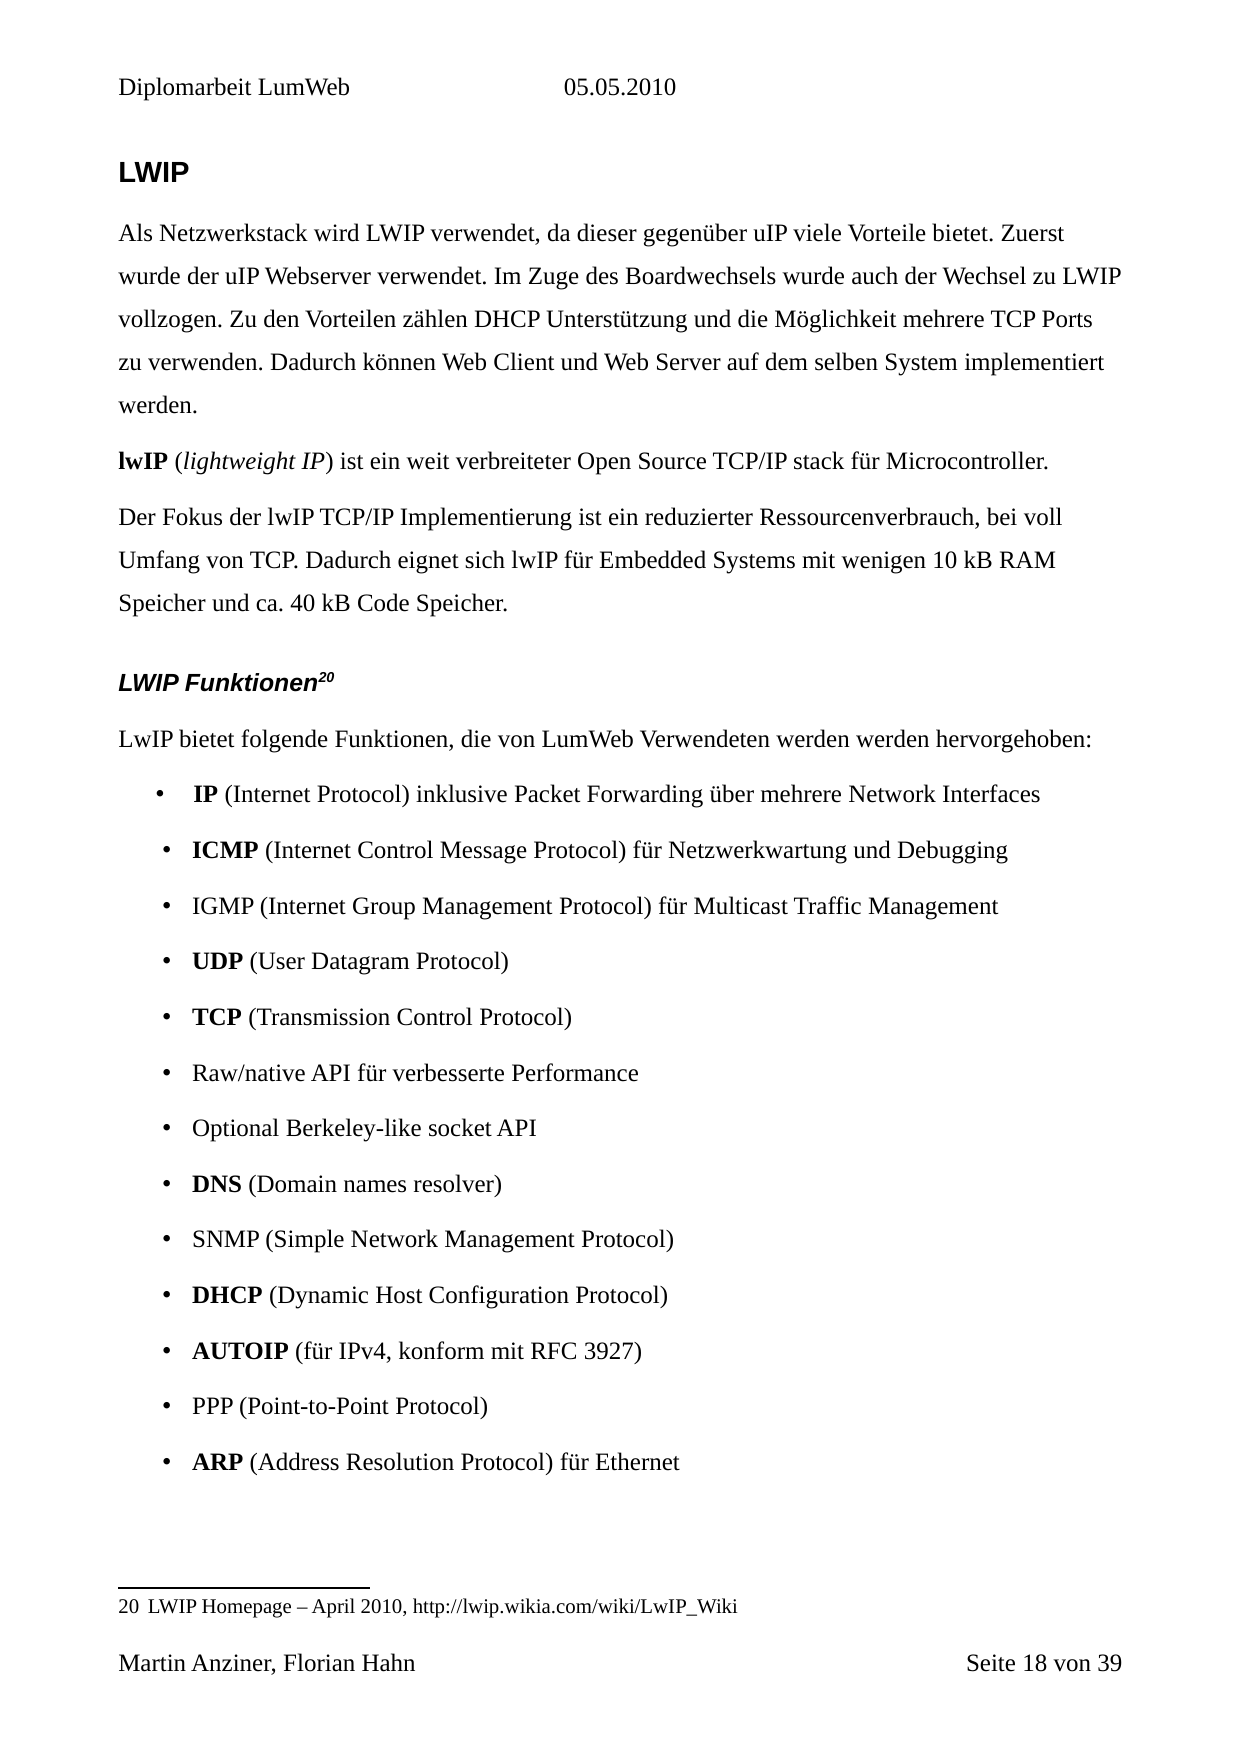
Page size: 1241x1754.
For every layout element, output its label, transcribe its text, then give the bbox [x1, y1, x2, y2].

list UDP (User Datagram Protocol) [162, 946, 1122, 975]
text LwIP bietet folgende Funktionen, die von LumWeb Verwendeten werden werden hervorgehoben: [118, 724, 1122, 753]
subtitle LWIP Funktionen [118, 668, 1122, 697]
text LWIP Homepage – April 2010, http://lwip.wikia.com/wiki/LwIP_Wiki [118, 1594, 1122, 1618]
list PPP (Point-to-Point Protocol) [162, 1391, 1122, 1420]
list TCP (Transmission Control Protocol) [162, 1002, 1122, 1031]
list Optional Berkeley-like socket API [162, 1113, 1122, 1142]
list IP (Internet Protocol) inklusive Packet Forwarding über mehrere Network Interfaces [156, 779, 1122, 808]
text lwIP (lightweight IP) ist ein weit verbreiteter Open Source TCP/IP stack für Microcontroller. [118, 446, 1122, 475]
text Als Netzwerkstack wird LWIP verwendet, da dieser gegenüber uIP viele Vorteile bietet. Zuerst wurde der uIP Webserver verwendet. Im Zuge des Boardwechsels wurde auch der Wechsel zu LWIP vollzogen. Zu den Vorteilen zählen DHCP Unterstützung und die Möglichkeit mehrere TCP Ports zu verwenden. Dadurch können Web Client und Web Server auf dem selben System implementiert werden. [118, 218, 1122, 419]
list ARP (Address Resolution Protocol) für Ethernet [162, 1447, 1122, 1476]
subtitle LWIP [118, 155, 1122, 189]
text Der Fokus der lwIP TCP/IP Implementierung ist ein reduzierter Ressourcenverbrauch, bei voll Umfang von TCP. Dadurch eignet sich lwIP für Embedded Systems mit wenigen 10 kB RAM Speicher und ca. 40 kB Code Speicher. [118, 502, 1122, 617]
list DHCP (Dynamic Host Configuration Protocol) [162, 1280, 1122, 1309]
list IGMP (Internet Group Management Protocol) für Multicast Traffic Management [162, 891, 1122, 919]
list Raw/native API für verbesserte Performance [162, 1058, 1122, 1086]
list AUTOIP (für IPv4, konform mit RFC 3927) [162, 1336, 1122, 1364]
list SNMP (Simple Network Management Protocol) [162, 1224, 1122, 1253]
list ICMP (Internet Control Message Protocol) für Netzwerkwartung und Debugging [162, 835, 1122, 864]
list DNS (Domain names resolver) [162, 1169, 1122, 1198]
